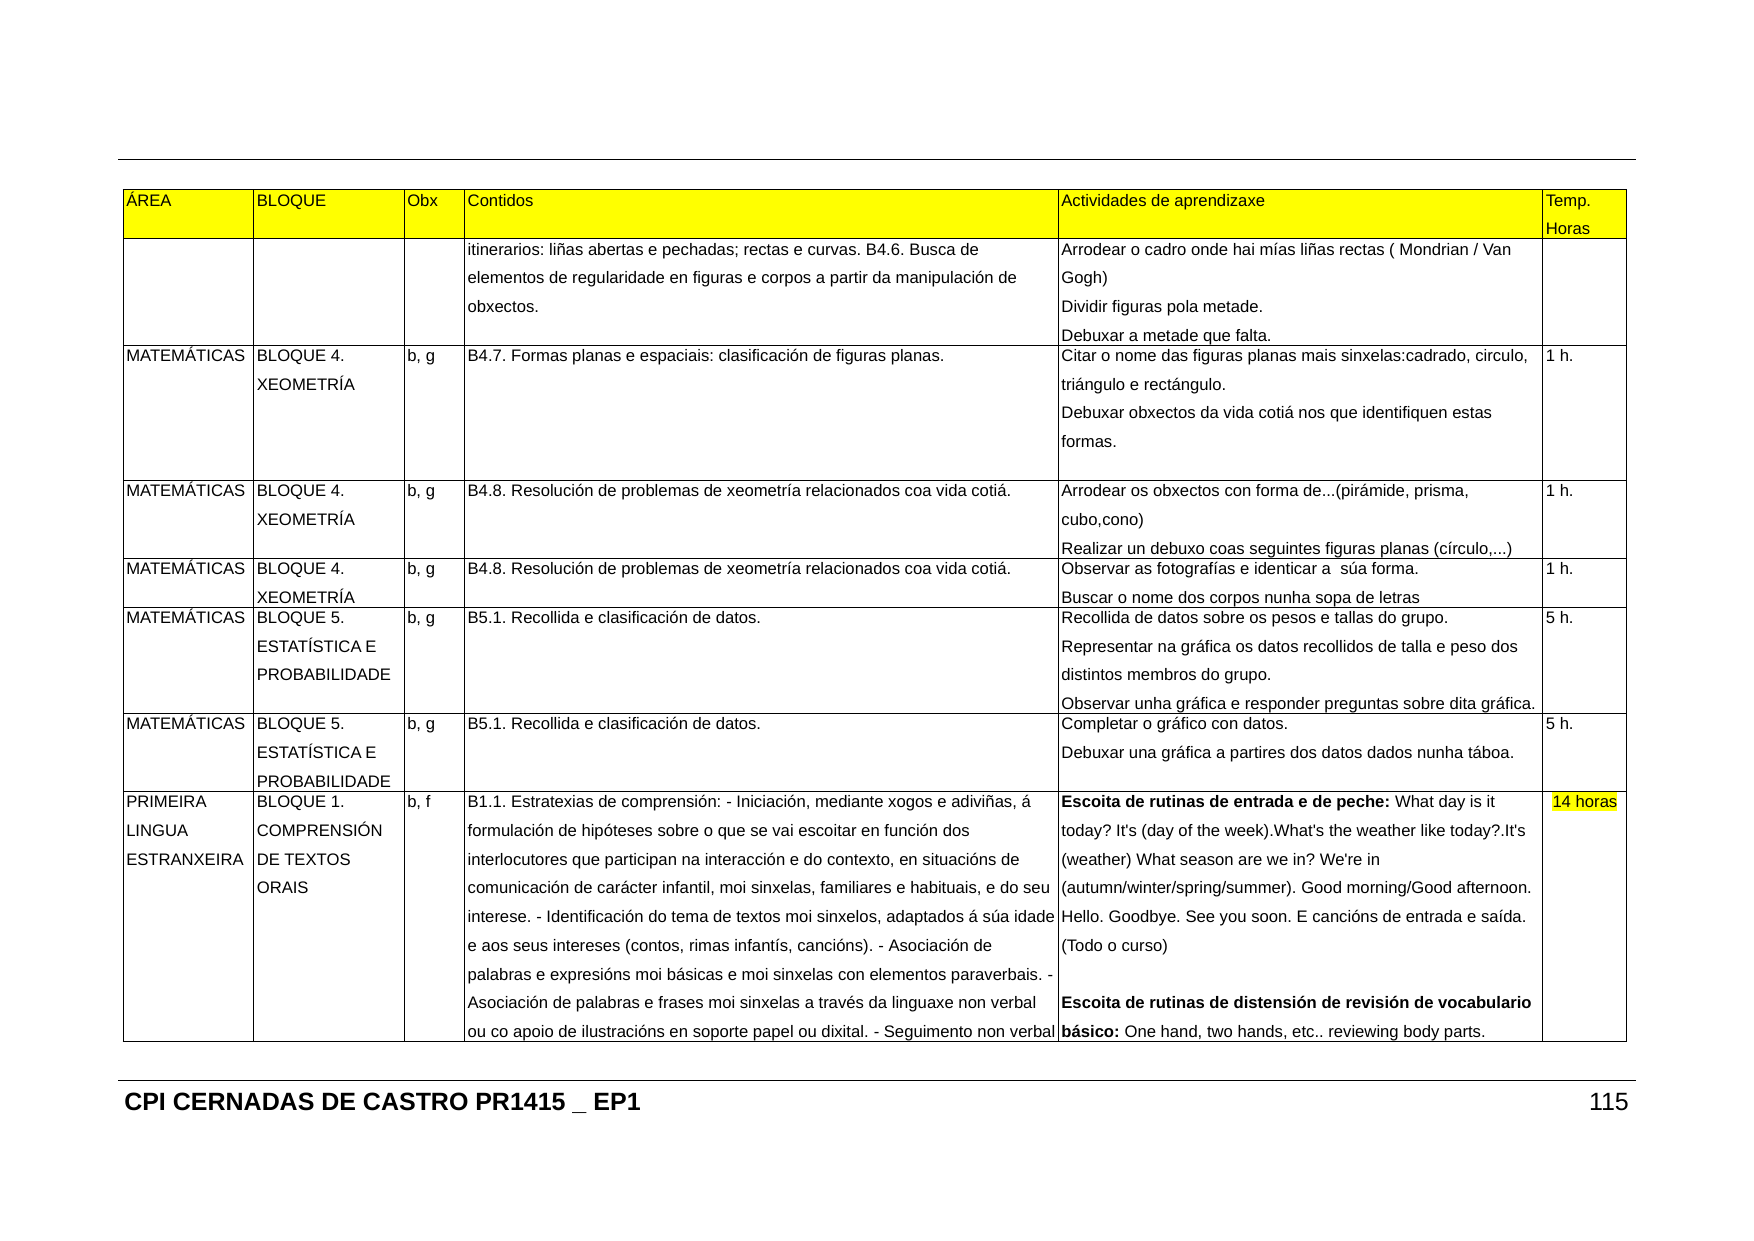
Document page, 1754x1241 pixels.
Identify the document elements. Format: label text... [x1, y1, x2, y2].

table_cell [254, 239, 404, 345]
table_cell 5 h. [1543, 608, 1626, 713]
table_cell BLOQUE 5. ESTATÍSTICA E PROBABILIDADE [254, 714, 404, 791]
table_cell B5.1. Recollida e clasificación de datos. [465, 608, 1058, 713]
table_cell MATEMÁTICAS [124, 559, 253, 607]
table_cell b, g [405, 559, 464, 607]
table_cell BLOQUE 4. XEOMETRÍA [254, 346, 404, 480]
table_cell b, g [405, 608, 464, 713]
table_cell Completar o gráfico con datos. Debuxar una gráfica a partires dos datos dados nunha táboa. [1059, 714, 1542, 791]
table_cell BLOQUE 4. XEOMETRÍA [254, 481, 404, 558]
table_cell [124, 239, 253, 345]
table_cell Observar as fotografías e identicar a súa forma. Buscar o nome dos corpos nunha sopa de letras [1059, 559, 1542, 607]
table_cell B5.1. Recollida e clasificación de datos. [465, 714, 1058, 791]
table_cell b, g [405, 714, 464, 791]
table_cell b, g [405, 346, 464, 480]
table_cell itinerarios: liñas abertas e pechadas; rectas e curvas. B4.6. Busca de elementos de regularidade en figuras e corpos a partir da manipulación de obxectos. [465, 239, 1058, 345]
table_cell 1 h. [1543, 559, 1626, 607]
table_cell Arrodear o cadro onde hai mías liñas rectas ( Mondrian / Van Gogh) Dividir figuras pola metade. Debuxar a metade que falta. [1059, 239, 1542, 345]
table_cell b, f [405, 792, 464, 1041]
table_cell B1.1. Estratexias de comprensión: - Iniciación, mediante xogos e adiviñas, á formulación de hipóteses sobre o que se vai escoitar en función dos interlocutores que participan na interacción e do contexto, en situacións de comunicación de carácter infantil, moi sinxelas, familiares e habituais, e do seu interese. - Identificación do tema de textos moi sinxelos, adaptados á súa idade e aos seus intereses (contos, rimas infantís, cancións). - Asociación de palabras e expresións moi básicas e moi sinxelas con elementos paraverbais. - Asociación de palabras e frases moi sinxelas a través da linguaxe non verbal ou co apoio de ilustracións en soporte papel ou dixital. - Seguimento non verbal [465, 792, 1058, 1041]
table_cell 1 h. [1543, 346, 1626, 480]
table_header Temp. Horas [1543, 190, 1626, 238]
table_cell Citar o nome das figuras planas mais sinxelas:cadrado, circulo, triángulo e rectángulo. Debuxar obxectos da vida cotiá nos que identifiquen estas formas. [1059, 346, 1542, 480]
table_cell b, g [405, 481, 464, 558]
table_cell BLOQUE 1. COMPRENSIÓN DE TEXTOS ORAIS [254, 792, 404, 1041]
table_cell [405, 239, 464, 345]
table_cell 14 horas [1543, 792, 1626, 1041]
table_cell MATEMÁTICAS [124, 481, 253, 558]
table_cell 5 h. [1543, 714, 1626, 791]
table_header ÁREA [124, 190, 253, 238]
table_cell BLOQUE 4. XEOMETRÍA [254, 559, 404, 607]
table_cell 1 h. [1543, 481, 1626, 558]
table_cell PRIMEIRA LINGUA ESTRANXEIRA [124, 792, 253, 1041]
table_cell B4.7. Formas planas e espaciais: clasificación de figuras planas. [465, 346, 1058, 480]
table_header BLOQUE [254, 190, 404, 238]
table_cell Escoita de rutinas de entrada e de peche: What day is it today? It's (day of the week).What's the weather like today?.It's (weather) What season are we in? We're in (autumn/winter/spring/summer). Good morning/Good afternoon. Hello. Goodbye. See you soon. E cancións de entrada e saída. (Todo o curso) Escoita de rutinas de distensión de revisión de vocabulario básico: One hand, two hands, etc.. reviewing body parts. [1059, 792, 1542, 1041]
table_cell Arrodear os obxectos con forma de...(pirámide, prisma, cubo,cono) Realizar un debuxo coas seguintes figuras planas (círculo,...) [1059, 481, 1542, 558]
table_cell BLOQUE 5. ESTATÍSTICA E PROBABILIDADE [254, 608, 404, 713]
table_cell [1543, 239, 1626, 345]
table_cell MATEMÁTICAS [124, 346, 253, 480]
table_header Contidos [465, 190, 1058, 238]
table_cell MATEMÁTICAS [124, 608, 253, 713]
table_cell B4.8. Resolución de problemas de xeometría relacionados coa vida cotiá. [465, 559, 1058, 607]
table_cell B4.8. Resolución de problemas de xeometría relacionados coa vida cotiá. [465, 481, 1058, 558]
table_cell Recollida de datos sobre os pesos e tallas do grupo. Representar na gráfica os datos recollidos de talla e peso dos distintos membros do grupo. Observar unha gráfica e responder preguntas sobre dita gráfica. [1059, 608, 1542, 713]
table_header Actividades de aprendizaxe [1059, 190, 1542, 238]
table_header Obx [405, 190, 464, 238]
table_cell MATEMÁTICAS [124, 714, 253, 791]
